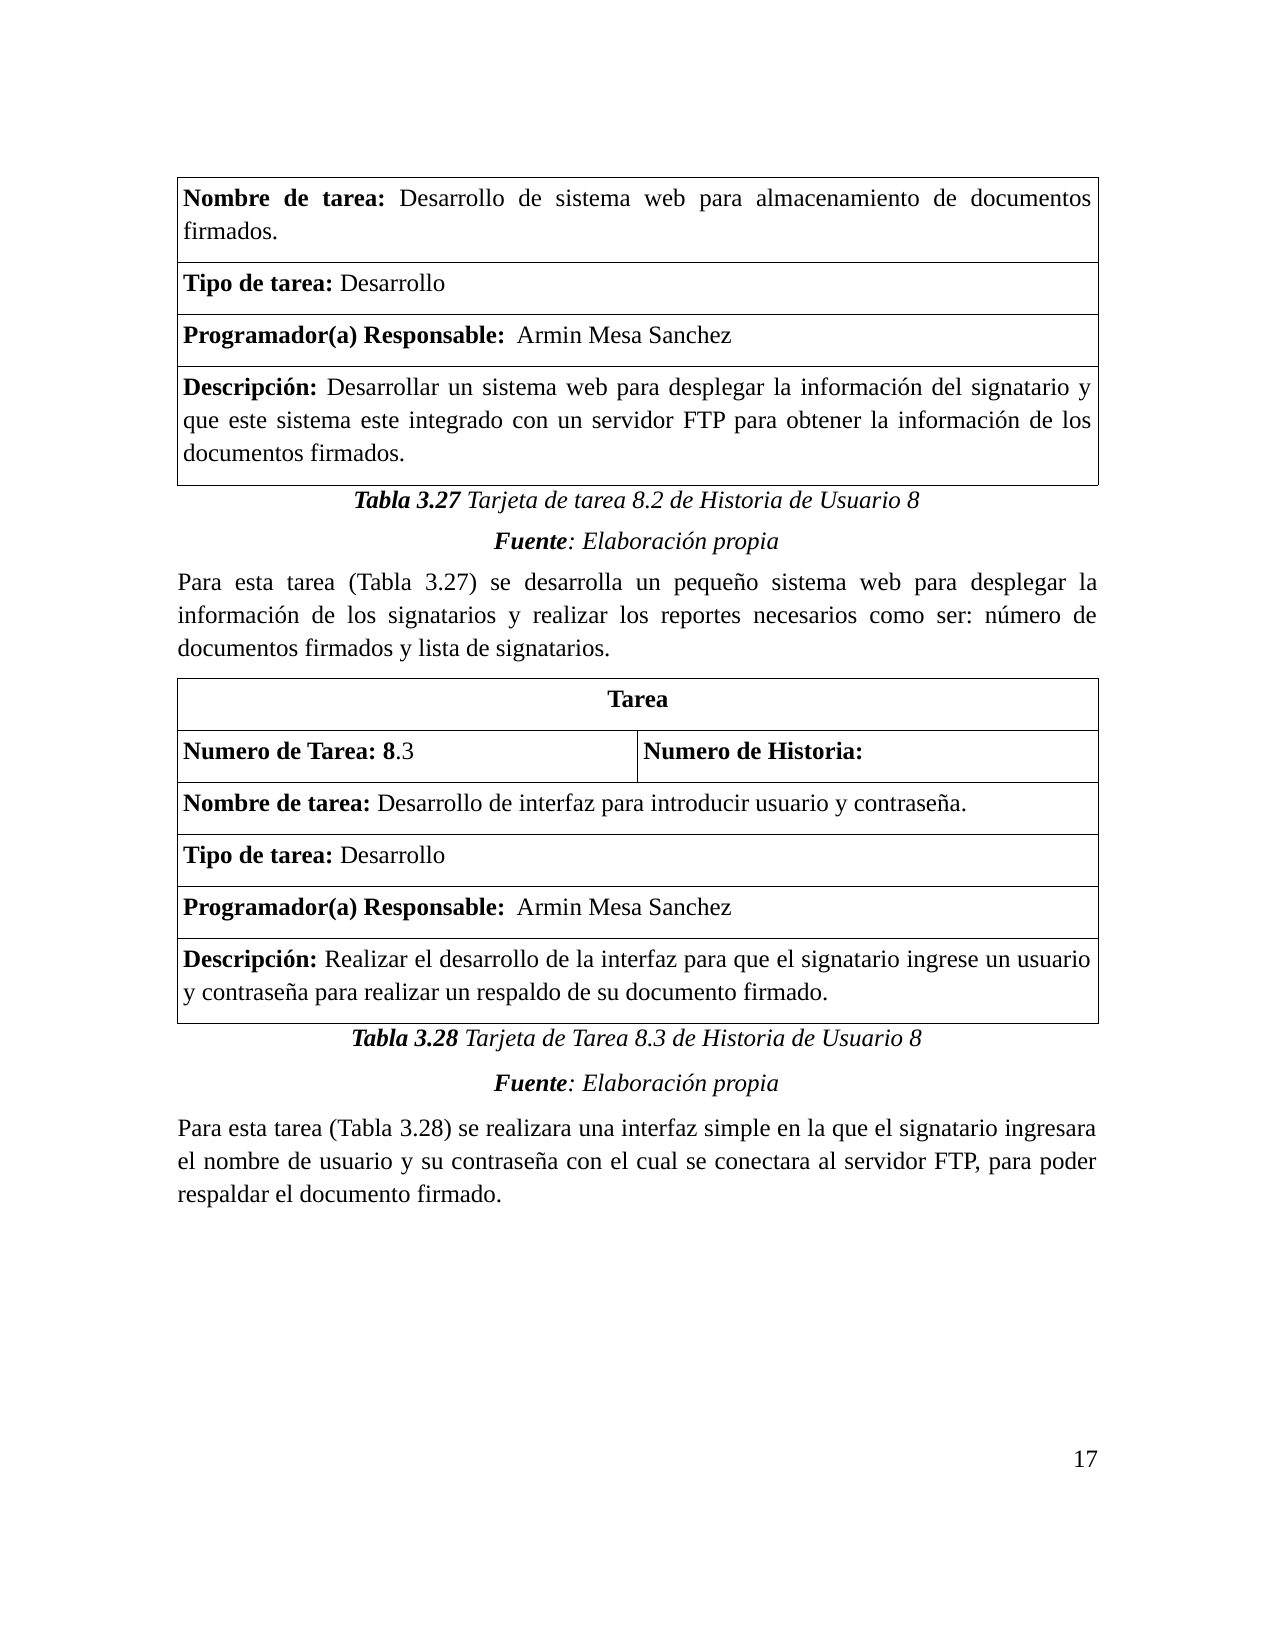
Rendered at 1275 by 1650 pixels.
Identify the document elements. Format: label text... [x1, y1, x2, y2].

table_cell Descripción: Desarrollar un sistema web para desplegar la información del signatario y que este sistema este integrado con un servidor FTP para obtener la información de los documentos firmados. [178, 367, 1098, 484]
text Para esta tarea (Tabla 3.28) se realizara una interfaz simple en la que el signatario ingresara el nombre de usuario y su contraseña con el cual se conectara al servidor FTP, para poder respaldar el documento firmado. [177, 1113, 1098, 1208]
table_cell Nombre de tarea: Desarrollo de sistema web para almacenamiento de documentos firmados. [178, 178, 1098, 262]
table_cell Descripción: Realizar el desarrollo de la interfaz para que el signatario ingrese un usuario y contraseña para realizar un respaldo de su documento firmado. [178, 939, 1098, 1023]
table_cell Tipo de tarea: Desarrollo [178, 263, 1098, 314]
text Fuente: Elaboración propia [177, 1068, 1098, 1097]
table_cell Programador(a) Responsable: Armin Mesa Sanchez [178, 315, 1098, 366]
table_cell Programador(a) Responsable: Armin Mesa Sanchez [178, 887, 1098, 938]
table_cell Tipo de tarea: Desarrollo [178, 835, 1098, 886]
text Tabla 3.27 Tarjeta de tarea 8.2 de Historia de Usuario 8 [177, 486, 1098, 513]
text Para esta tarea (Tabla 3.27) se desarrolla un pequeño sistema web para desplegar la información de los signatarios y realizar los reportes necesarios como ser: número de documentos firmados y lista de signatarios. [177, 567, 1098, 662]
table_cell Numero de Historia: [638, 731, 1098, 782]
table_header Tarea [178, 679, 1098, 730]
text Tabla 3.28 Tarjeta de Tarea 8.3 de Historia de Usuario 8 [177, 1024, 1098, 1052]
table_cell Numero de Tarea: 8.3 [178, 731, 637, 782]
table_cell Nombre de tarea: Desarrollo de interfaz para introducir usuario y contraseña. [178, 783, 1098, 834]
text Fuente: Elaboración propia [177, 526, 1098, 554]
